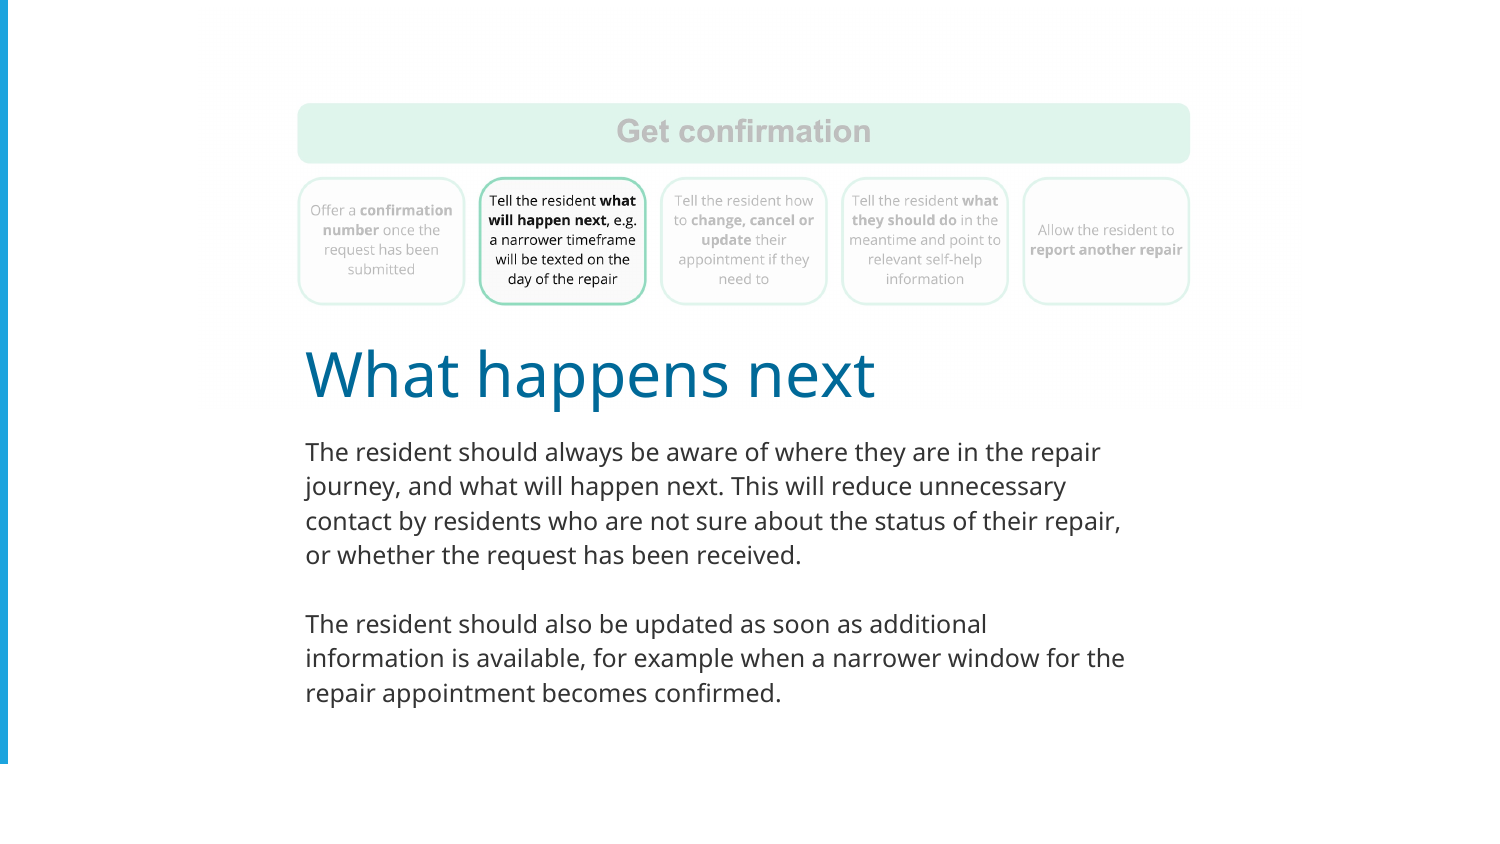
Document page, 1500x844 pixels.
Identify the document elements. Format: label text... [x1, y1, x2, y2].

text_box The resident should always be aware of where they are in the repair journey, and what will happen next. This will reduce unnecessary contact by residents who are not sure about the status of their repair, or whether the request has been received. The resident should also be updated as soon as additional information is available, for example when a narrower window for the repair appointment becomes confirmed. [290, 416, 1146, 682]
text_box [290, 172, 474, 320]
text_box [654, 172, 1195, 320]
text_box [280, 91, 1195, 166]
text_box What happens next [290, 320, 1296, 475]
picture [198, 7, 1302, 409]
